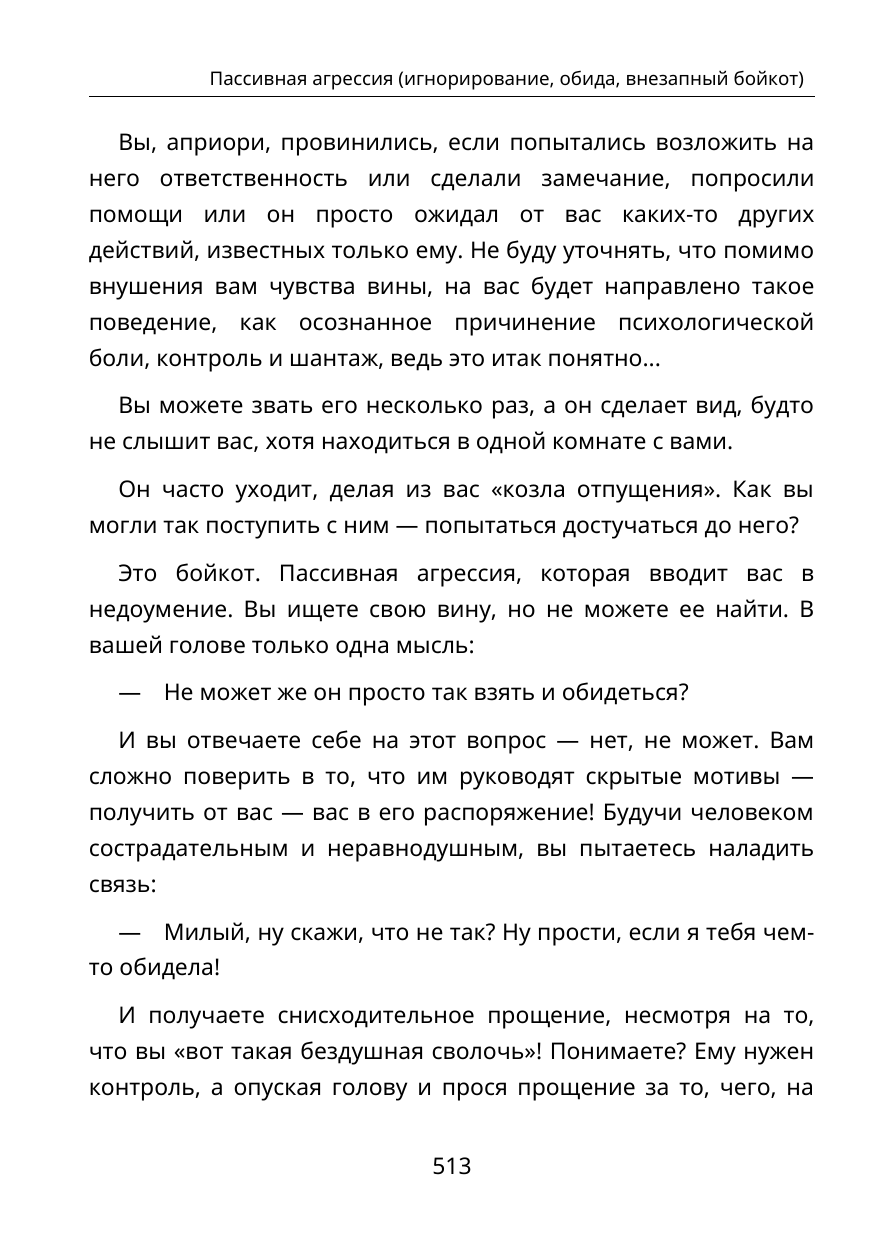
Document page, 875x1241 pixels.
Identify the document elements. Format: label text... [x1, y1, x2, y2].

text Вы можете звать его несколько раз, а он сделает вид, будто не слышит вас, хотя находиться в одной комнате с вами. [88, 389, 815, 457]
list Милый, ну скажи, что не так? Ну прости, если я тебя чем-то обидела! [88, 915, 815, 983]
text Это бойкот. Пассивная агрессия, которая вводит вас в недоумение. Вы ищете свою вину, но не можете ее найти. В вашей голове только одна мысль: [88, 557, 815, 660]
list Не может же он просто так взять и обидеться? [88, 676, 815, 707]
text Он часто уходит, делая из вас «козла отпущения». Как вы могли так поступить с ним — попытаться достучаться до него? [88, 473, 815, 540]
text И получаете снисходительное прощение, несмотря на то, что вы «вот такая бездушная сволочь»! Понимаете? Ему нужен контроль, а опуская голову и прося прощение за то, чего, на [88, 999, 815, 1102]
text И вы отвечаете себе на этот вопрос — нет, не может. Вам сложно поверить в то, что им руководят скрытые мотивы — получить от вас — вас в его распоряжение! Будучи человеком сострадательным и неравнодушным, вы пытаетесь наладить связь: [88, 724, 815, 899]
text Вы, априори, провинились, если попытались возложить на него ответственность или сделали замечание, попросили помощи или он просто ожидал от вас каких-то других действий, известных только ему. Не буду уточнять, что помимо внушения вам чувства вины, на вас будет направлено такое поведение, как осознанное причинение психологической боли, контроль и шантаж, ведь это итак понятно... [88, 126, 815, 373]
